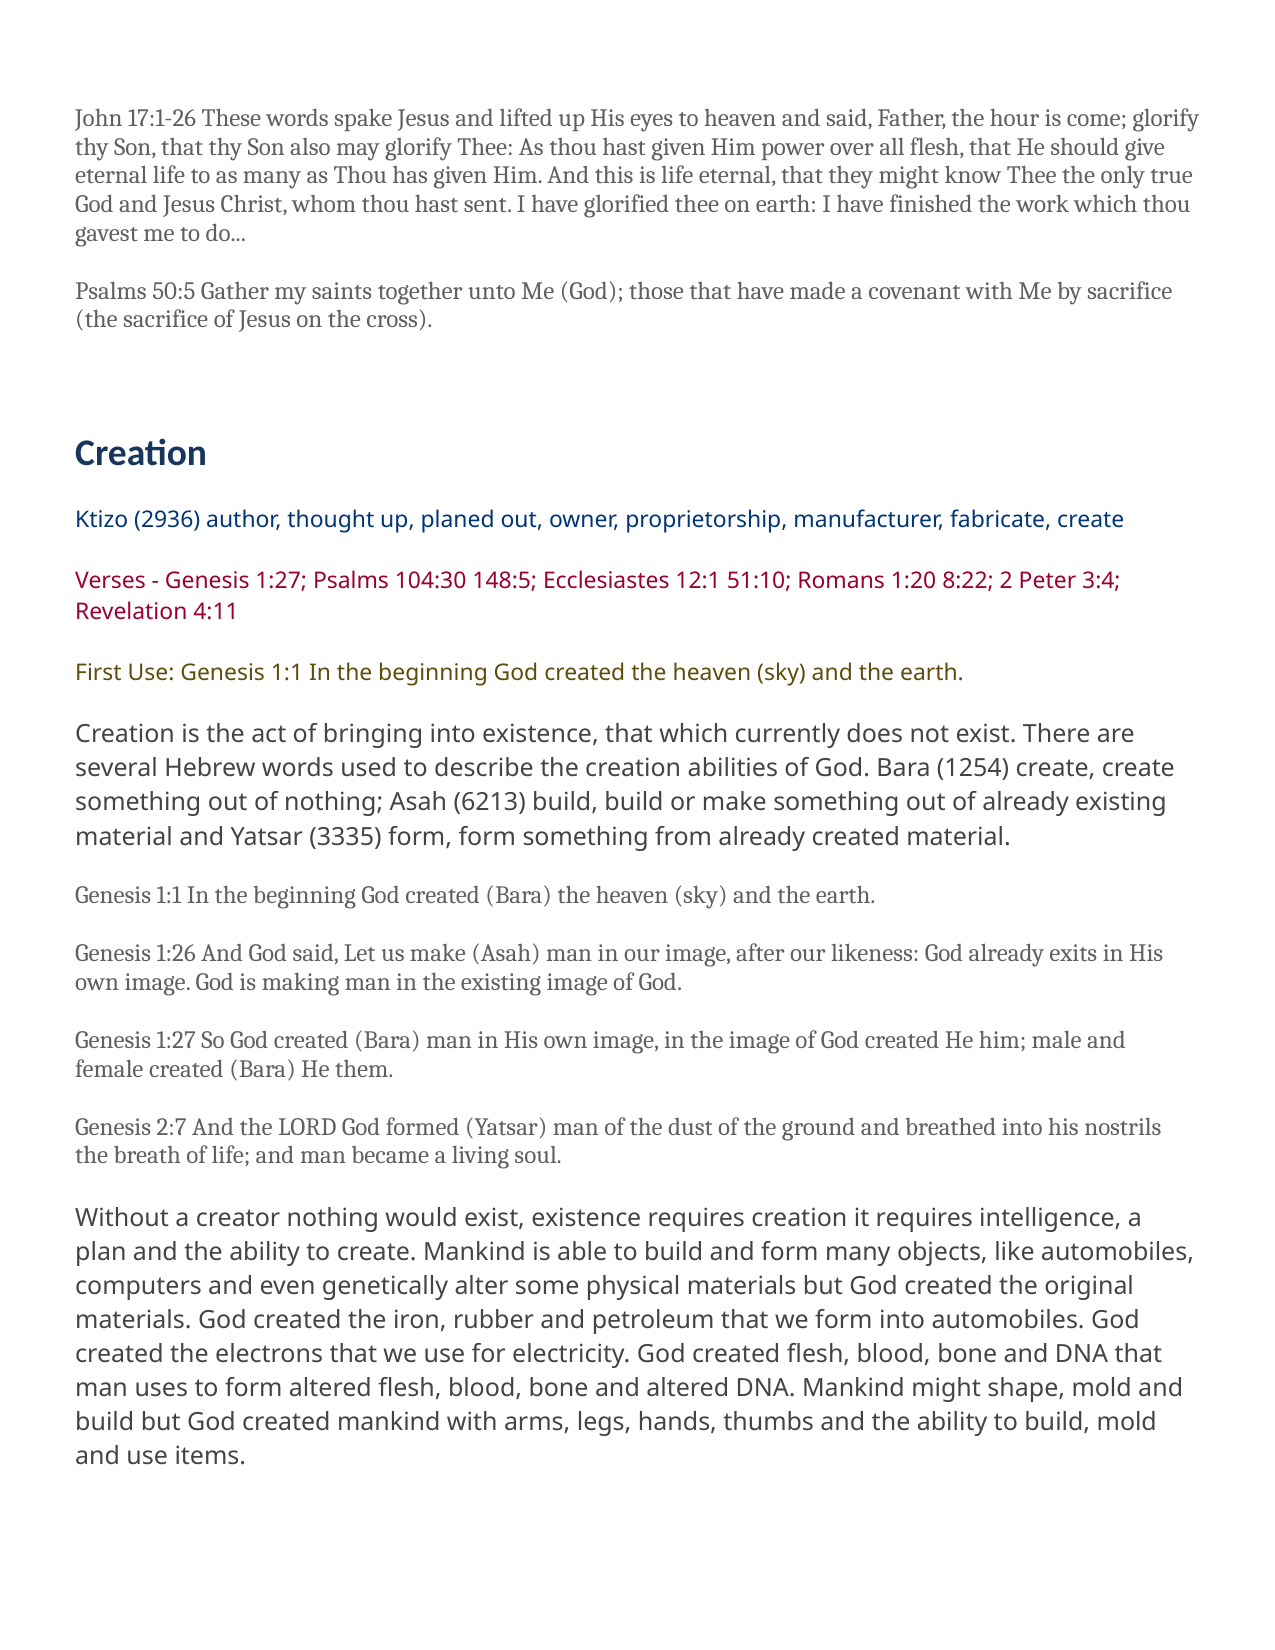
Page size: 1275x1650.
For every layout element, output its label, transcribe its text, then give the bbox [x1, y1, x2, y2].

subtitle Creation [75, 428, 1200, 474]
text Genesis 1:1 In the beginning God created (Bara) the heaven (sky) and the earth. [75, 881, 1200, 910]
text Ktizo (2936) author, thought up, planed out, owner, proprietorship, manufacturer, fabricate, create [75, 503, 1200, 535]
text Verses - Genesis 1:27; Psalms 104:30 148:5; Ecclesiastes 12:1 51:10; Romans 1:20 8:22; 2 Peter 3:4; Revelation 4:11 [75, 564, 1200, 626]
text Genesis 1:27 So God created (Bara) man in His own image, in the image of God created He him; male and female created (Bara) He them. [75, 1026, 1200, 1083]
text John 17:1-26 These words spake Jesus and lifted up His eyes to heaven and said, Father, the hour is come; glorify thy Son, that thy Son also may glorify Thee: As thou hast given Him power over all flesh, that He should give eternal life to as many as Thou has given Him. And this is life eternal, that they might know Thee the only true God and Jesus Christ, whom thou hast sent. I have glorified thee on earth: I have finished the work which thou gavest me to do... [75, 104, 1200, 247]
text First Use: Genesis 1:1 In the beginning God created the heaven (sky) and the earth. [75, 656, 1200, 687]
text Genesis 2:7 And the LORD God formed (Yatsar) man of the dust of the ground and breathed into his nostrils the breath of life; and man became a living soul. [75, 1113, 1200, 1170]
text Psalms 50:5 Gather my saints together unto Me (God); those that have made a covenant with Me by sacrifice (the sacrifice of Jesus on the cross). [75, 277, 1200, 334]
text Creation is the act of bringing into existence, that which currently does not exist. There are several Hebrew words used to describe the creation abilities of God. Bara (1254) create, create something out of nothing; Asah (6213) build, build or make something out of already existing material and Yatsar (3335) form, form something from already created material. [75, 716, 1200, 852]
text Genesis 1:26 And God said, Let us make (Asah) man in our image, after our likeness: God already exits in His own image. God is making man in the existing image of God. [75, 939, 1200, 997]
text Without a creator nothing would exist, existence requires creation it requires intelligence, a plan and the ability to create. Mankind is able to build and form many objects, like automobiles, computers and even genetically alter some physical materials but God created the original materials. God created the iron, rubber and petroleum that we form into automobiles. God created the electrons that we use for electricity. God created flesh, blood, bone and DNA that man uses to form altered flesh, blood, bone and altered DNA. Mankind might shape, mold and build but God created mankind with arms, legs, hands, thumbs and the ability to build, mold and use items. [75, 1199, 1200, 1472]
